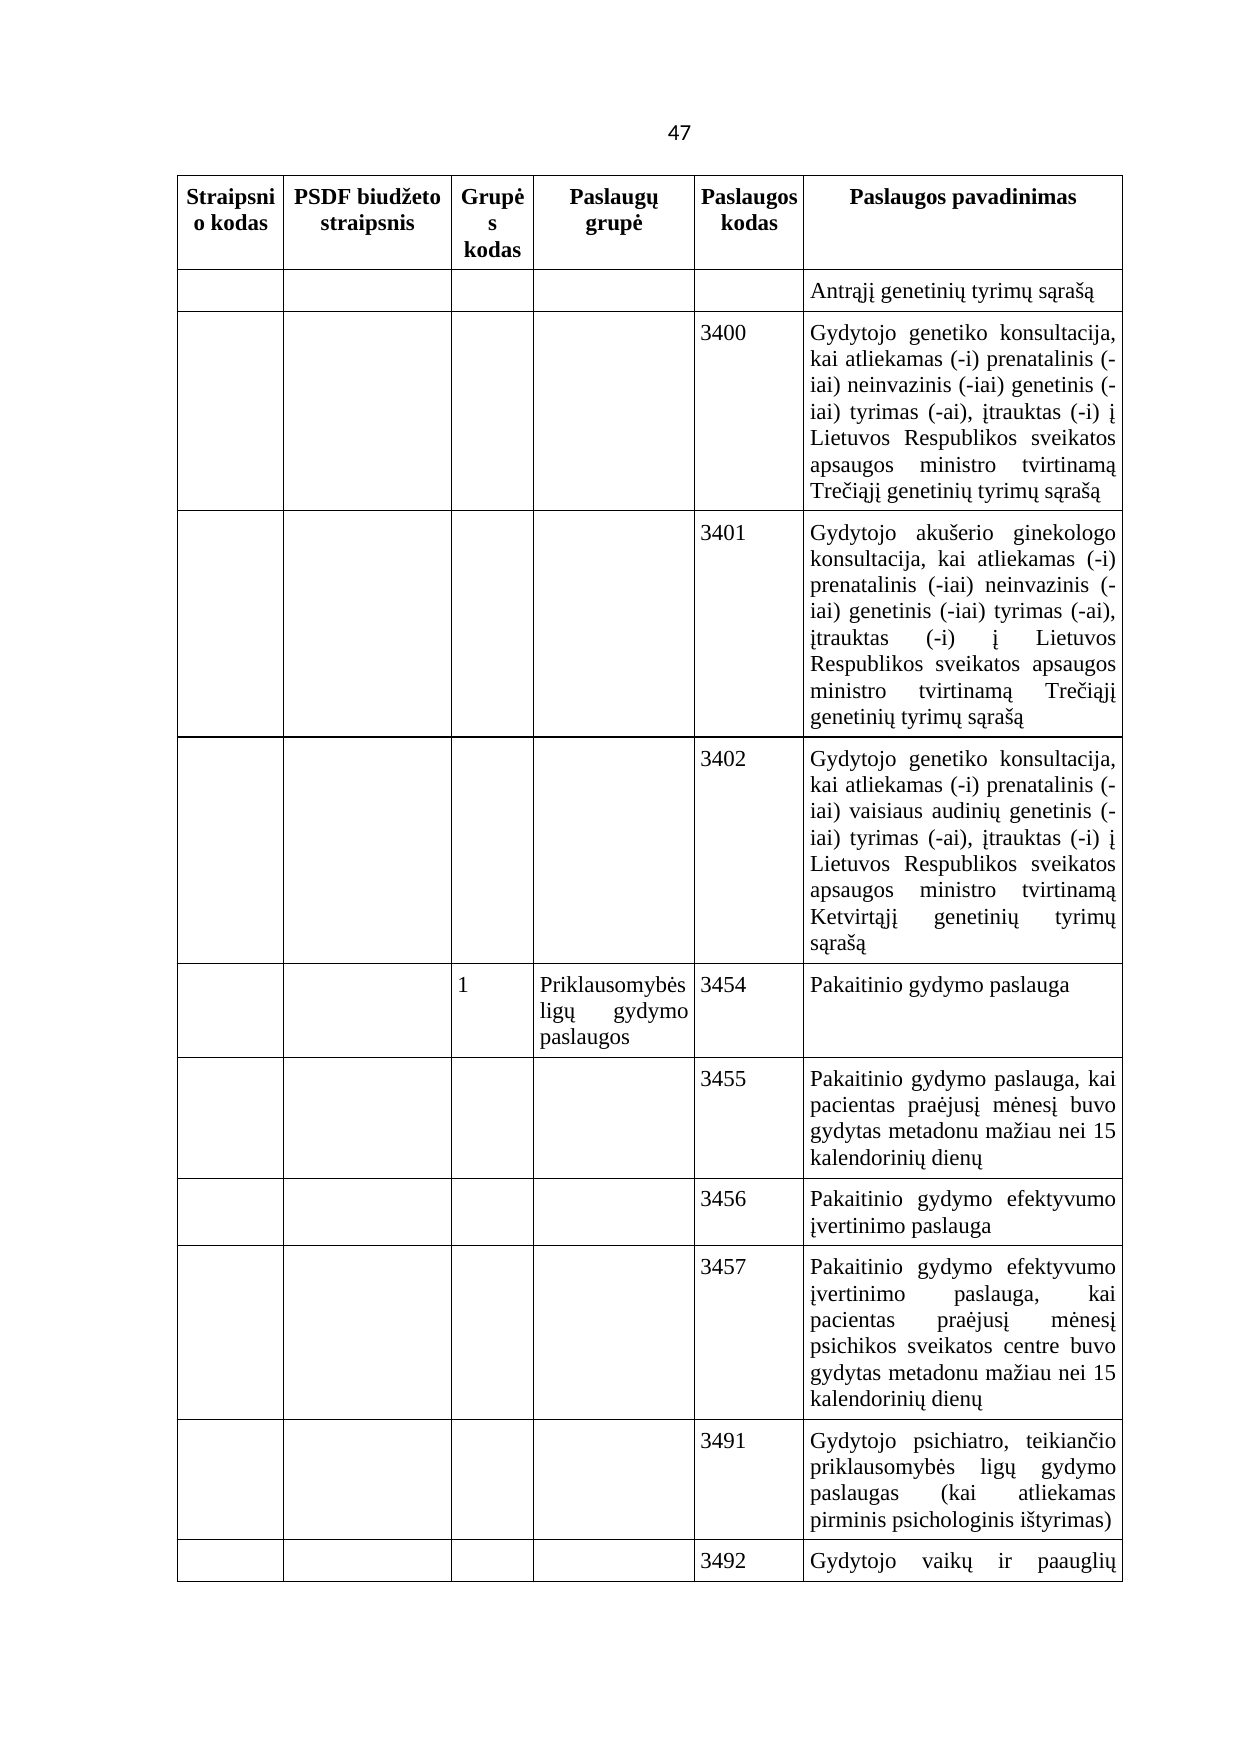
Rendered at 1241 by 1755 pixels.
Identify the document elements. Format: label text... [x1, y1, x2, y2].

table_cell [534, 1420, 694, 1539]
table_cell 3402 [695, 738, 803, 962]
table_cell [284, 312, 451, 510]
table_cell Pakaitinio gydymo efektyvumo įvertinimo paslauga, kai pacientas praėjusį mėnesį psichikos sveikatos centre buvo gydytas metadonu mažiau nei 15 kalendorinių dienų [804, 1246, 1122, 1419]
table_cell 3455 [695, 1058, 803, 1177]
table_cell Gydytojo psichiatro, teikiančio priklausomybės ligų gydymo paslaugas (kai atliekamas pirminis psichologinis ištyrimas) [804, 1420, 1122, 1539]
table_cell [284, 964, 451, 1057]
table_header PSDF biudžeto straipsnis [284, 176, 451, 269]
table_cell [534, 1540, 694, 1581]
table_cell [452, 312, 533, 510]
table_header Grupės kodas [452, 176, 533, 269]
table_cell [452, 738, 533, 962]
table_cell 3401 [695, 511, 803, 736]
table_cell [178, 312, 283, 510]
table_cell [178, 1540, 283, 1581]
table_cell Antrąjį genetinių tyrimų sąrašą [804, 270, 1122, 311]
table_cell [178, 1420, 283, 1539]
table_cell [534, 1246, 694, 1419]
table_cell [178, 270, 283, 311]
table_cell [178, 511, 283, 736]
table_cell [284, 270, 451, 311]
table_cell [452, 1540, 533, 1581]
table_cell [284, 1179, 451, 1245]
table_cell [284, 1246, 451, 1419]
table_cell [284, 1058, 451, 1177]
table_cell Gydytojo genetiko konsultacija, kai atliekamas (-i) prenatalinis (-iai) neinvazinis (-iai) genetinis (-iai) tyrimas (-ai), įtrauktas (-i) į Lietuvos Respublikos sveikatos apsaugos ministro tvirtinamą Trečiąjį genetinių tyrimų sąrašą [804, 312, 1122, 510]
table_cell Pakaitinio gydymo paslauga [804, 964, 1122, 1057]
table_cell 3457 [695, 1246, 803, 1419]
table_cell [534, 1179, 694, 1245]
table_header Paslaugų grupė [534, 176, 694, 269]
table_cell 3400 [695, 312, 803, 510]
table_cell 3491 [695, 1420, 803, 1539]
table_cell [534, 1058, 694, 1177]
table_cell [178, 738, 283, 962]
table_cell [534, 270, 694, 311]
table_cell 3492 [695, 1540, 803, 1581]
table_cell [284, 1420, 451, 1539]
table_cell [284, 738, 451, 962]
table_cell [178, 1179, 283, 1245]
table_cell Pakaitinio gydymo paslauga, kai pacientas praėjusį mėnesį buvo gydytas metadonu mažiau nei 15 kalendorinių dienų [804, 1058, 1122, 1177]
table_cell [284, 511, 451, 736]
table_cell [452, 511, 533, 736]
table_cell [452, 1058, 533, 1177]
table_cell Gydytojo akušerio ginekologo konsultacija, kai atliekamas (-i) prenatalinis (-iai) neinvazinis (-iai) genetinis (-iai) tyrimas (-ai), įtrauktas (-i) į Lietuvos Respublikos sveikatos apsaugos ministro tvirtinamą Trečiąjį genetinių tyrimų sąrašą [804, 511, 1122, 736]
table_cell Priklausomybės ligų gydymo paslaugos [534, 964, 694, 1057]
table_cell [178, 964, 283, 1057]
table_cell [452, 1420, 533, 1539]
table_header Paslaugos kodas [695, 176, 803, 269]
table_cell [452, 1179, 533, 1245]
table_cell Gydytojo genetiko konsultacija, kai atliekamas (-i) prenatalinis (-iai) vaisiaus audinių genetinis (-iai) tyrimas (-ai), įtrauktas (-i) į Lietuvos Respublikos sveikatos apsaugos ministro tvirtinamą Ketvirtąjį genetinių tyrimų sąrašą [804, 738, 1122, 962]
table_cell Pakaitinio gydymo efektyvumo įvertinimo paslauga [804, 1179, 1122, 1245]
table_cell [452, 1246, 533, 1419]
table_cell [284, 1540, 451, 1581]
table_cell [534, 511, 694, 736]
table_cell Gydytojo vaikų ir paauglių [804, 1540, 1122, 1581]
table_cell 3456 [695, 1179, 803, 1245]
table_header Straipsnio kodas [178, 176, 283, 269]
table_cell [178, 1246, 283, 1419]
table_cell [452, 270, 533, 311]
table_cell [178, 1058, 283, 1177]
table_cell 1 [452, 964, 533, 1057]
table_header Paslaugos pavadinimas [804, 176, 1122, 269]
table_cell 3454 [695, 964, 803, 1057]
table_cell [534, 738, 694, 962]
table_cell [534, 312, 694, 510]
table_cell [695, 270, 803, 311]
